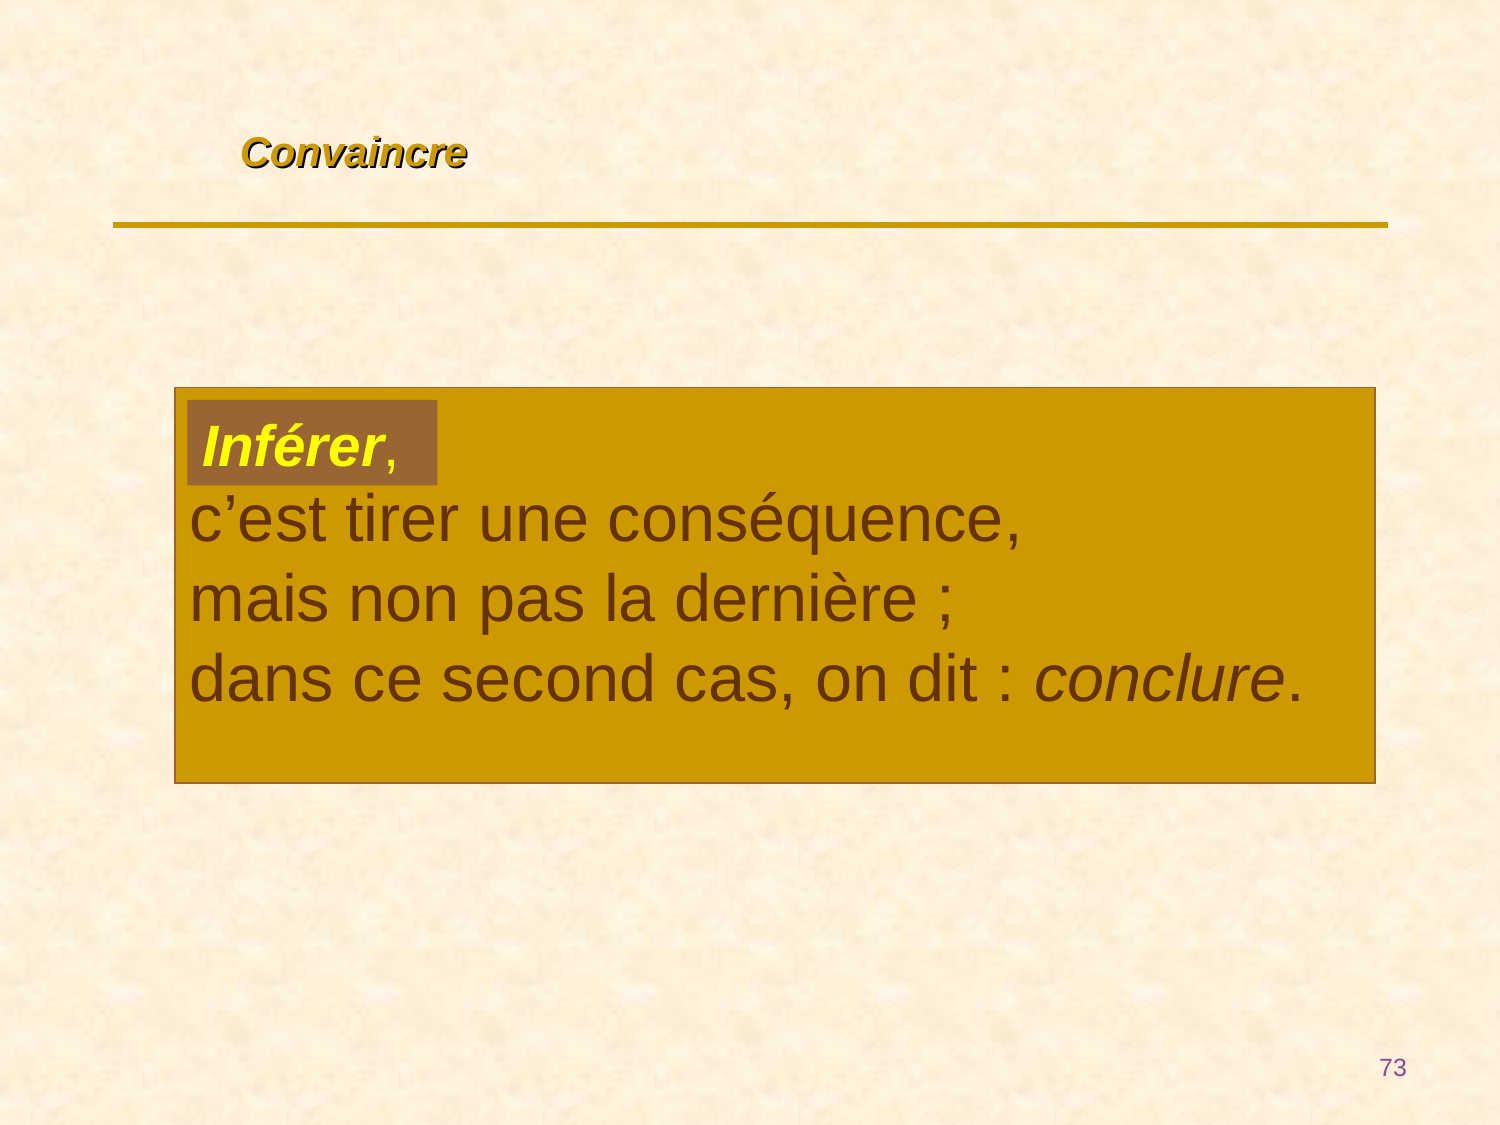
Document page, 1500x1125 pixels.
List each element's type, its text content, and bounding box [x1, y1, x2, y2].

text_box Inférer, [187, 399, 438, 486]
text_box Convaincre [225, 116, 483, 183]
picture [0, 0, 1500, 1125]
text_box …, c’est tirer une conséquence, mais non pas la dernière ; dans ce second cas, on dit : conclure. [174, 387, 1376, 783]
